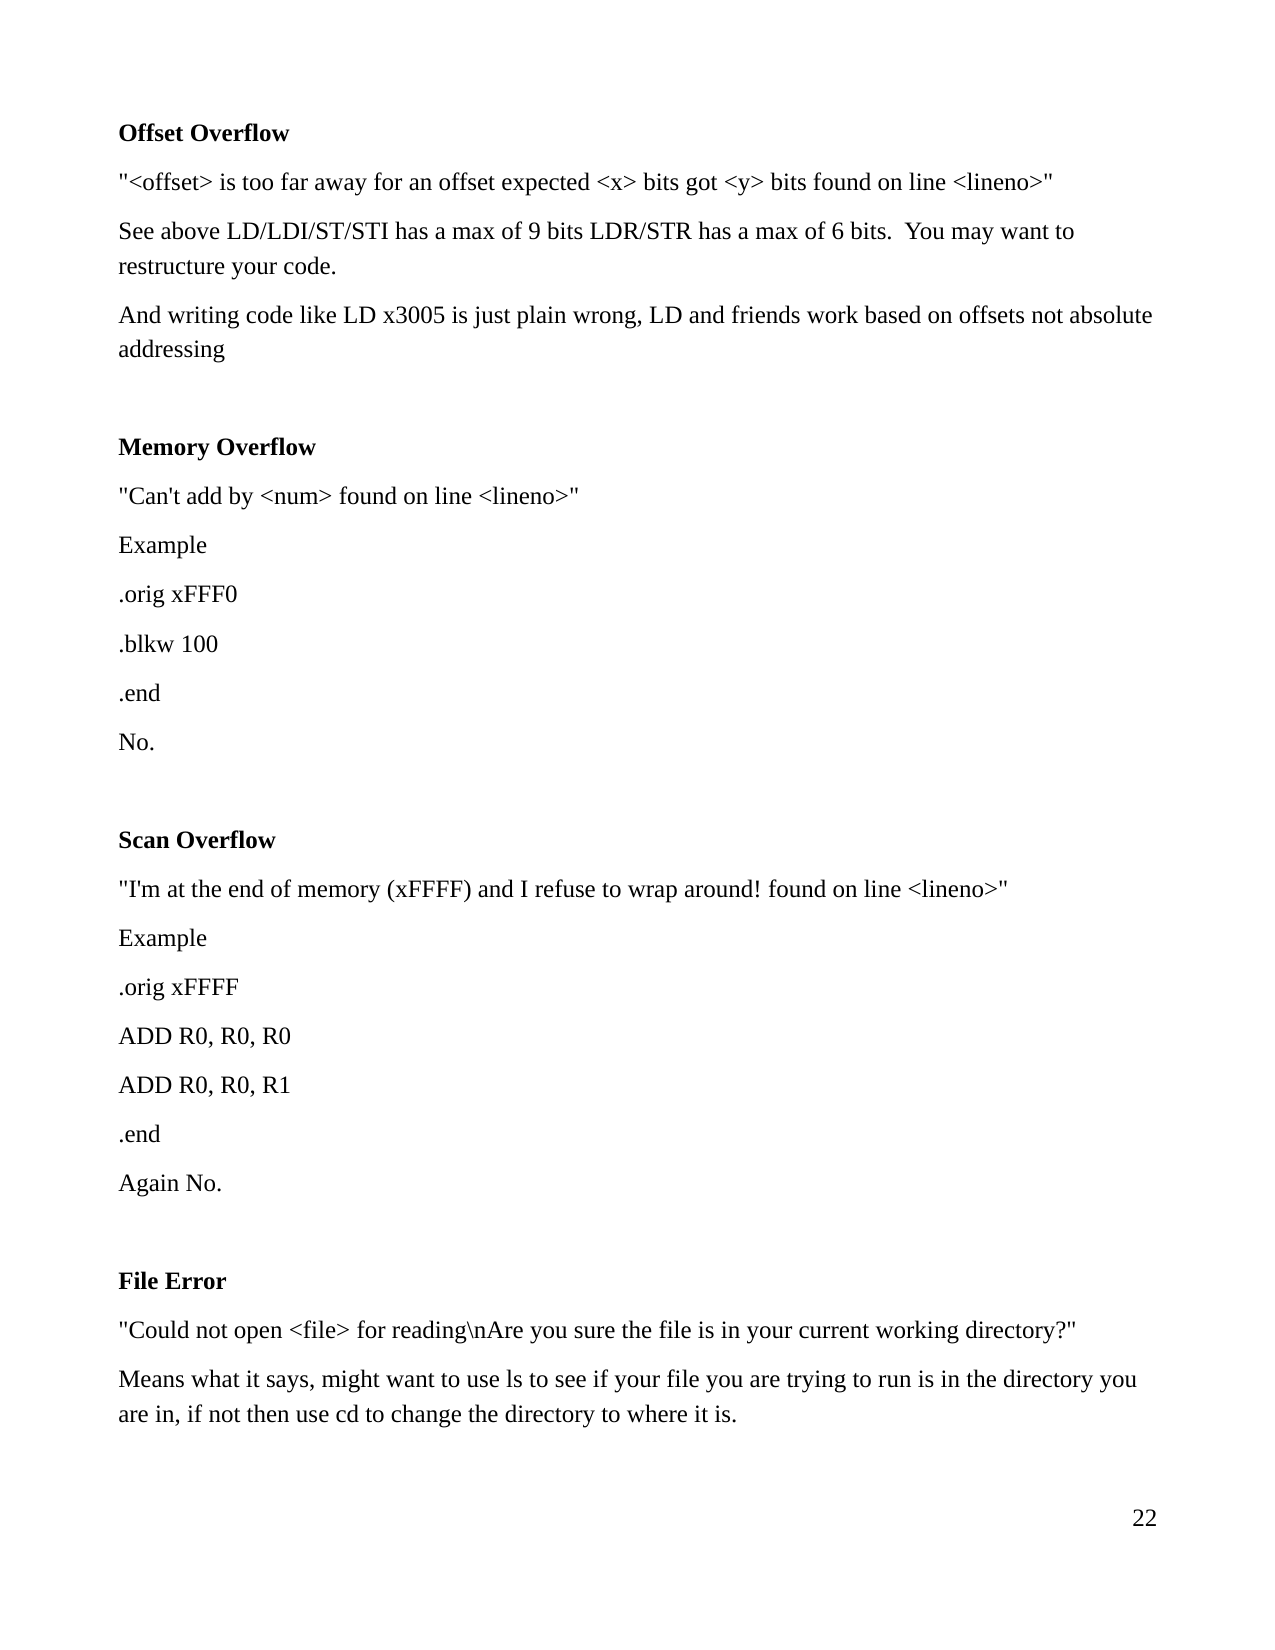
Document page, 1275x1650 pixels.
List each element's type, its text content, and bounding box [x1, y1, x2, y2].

text "<offset> is too far away for an offset expected <x> bits got <y> bits found on line <lineno>" [118, 167, 1157, 196]
text "I'm at the end of memory (xFFFF) and I refuse to wrap around! found on line <lineno>" [118, 874, 1157, 903]
text ADD R0, R0, R0 [118, 1021, 1157, 1050]
text .end [118, 678, 1157, 706]
text Memory Overflow [118, 432, 1157, 461]
text Scan Overflow [118, 825, 1157, 854]
text Offset Overflow [118, 118, 1157, 147]
text And writing code like LD x3005 is just plain wrong, LD and friends work based on offsets not absolute addressing [118, 300, 1157, 363]
text .end [118, 1119, 1157, 1148]
text .orig xFFFF [118, 972, 1157, 1001]
text Means what it says, might want to use ls to see if your file you are trying to run is in the directory you are in, if not then use cd to change the directory to where it is. [118, 1364, 1157, 1428]
text No. [118, 727, 1157, 756]
text .orig xFFF0 [118, 579, 1157, 608]
text .blkw 100 [118, 629, 1157, 657]
text Again No. [118, 1168, 1157, 1197]
text Example [118, 531, 1157, 559]
text File Error [118, 1266, 1157, 1295]
text "Can't add by <num> found on line <lineno>" [118, 481, 1157, 510]
text See above LD/LDI/ST/STI has a max of 9 bits LDR/STR has a max of 6 bits. You may want to restructure your code. [118, 216, 1157, 279]
text ADD R0, R0, R1 [118, 1070, 1157, 1099]
text "Could not open <file> for reading\nAre you sure the file is in your current working directory?" [118, 1316, 1157, 1344]
text Example [118, 923, 1157, 952]
